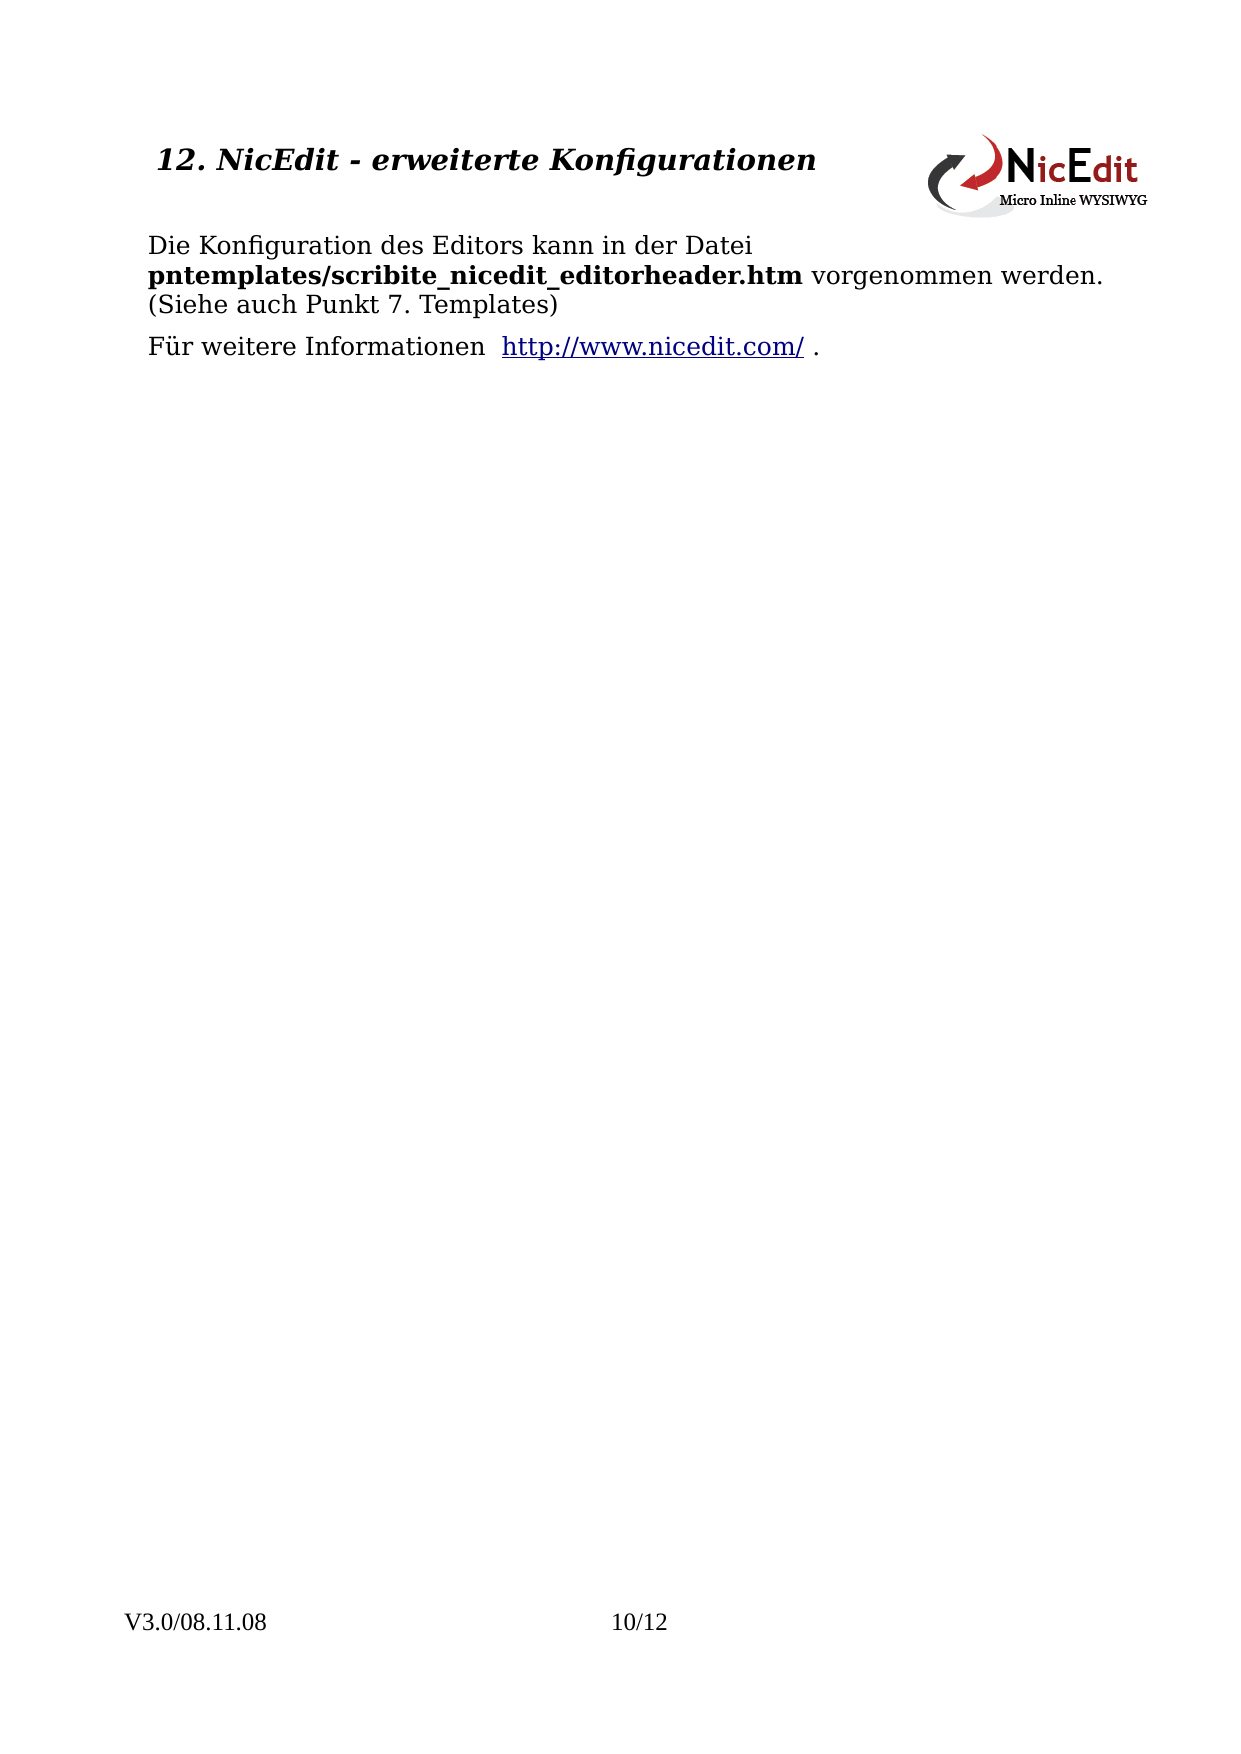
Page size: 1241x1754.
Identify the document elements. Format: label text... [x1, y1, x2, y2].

text Die Konfiguration des Editors kann in der Datei pntemplates/scribite_nicedit_editorheader.htm vorgenommen werden. (Siehe auch Punkt 7. Templates) [148, 232, 1160, 319]
text Für weitere Informationen http://www.nicedit.com/ . [148, 332, 1160, 361]
subtitle NicEdit - erweiterte Konfigurationen [156, 143, 919, 177]
picture [919, 129, 1153, 224]
